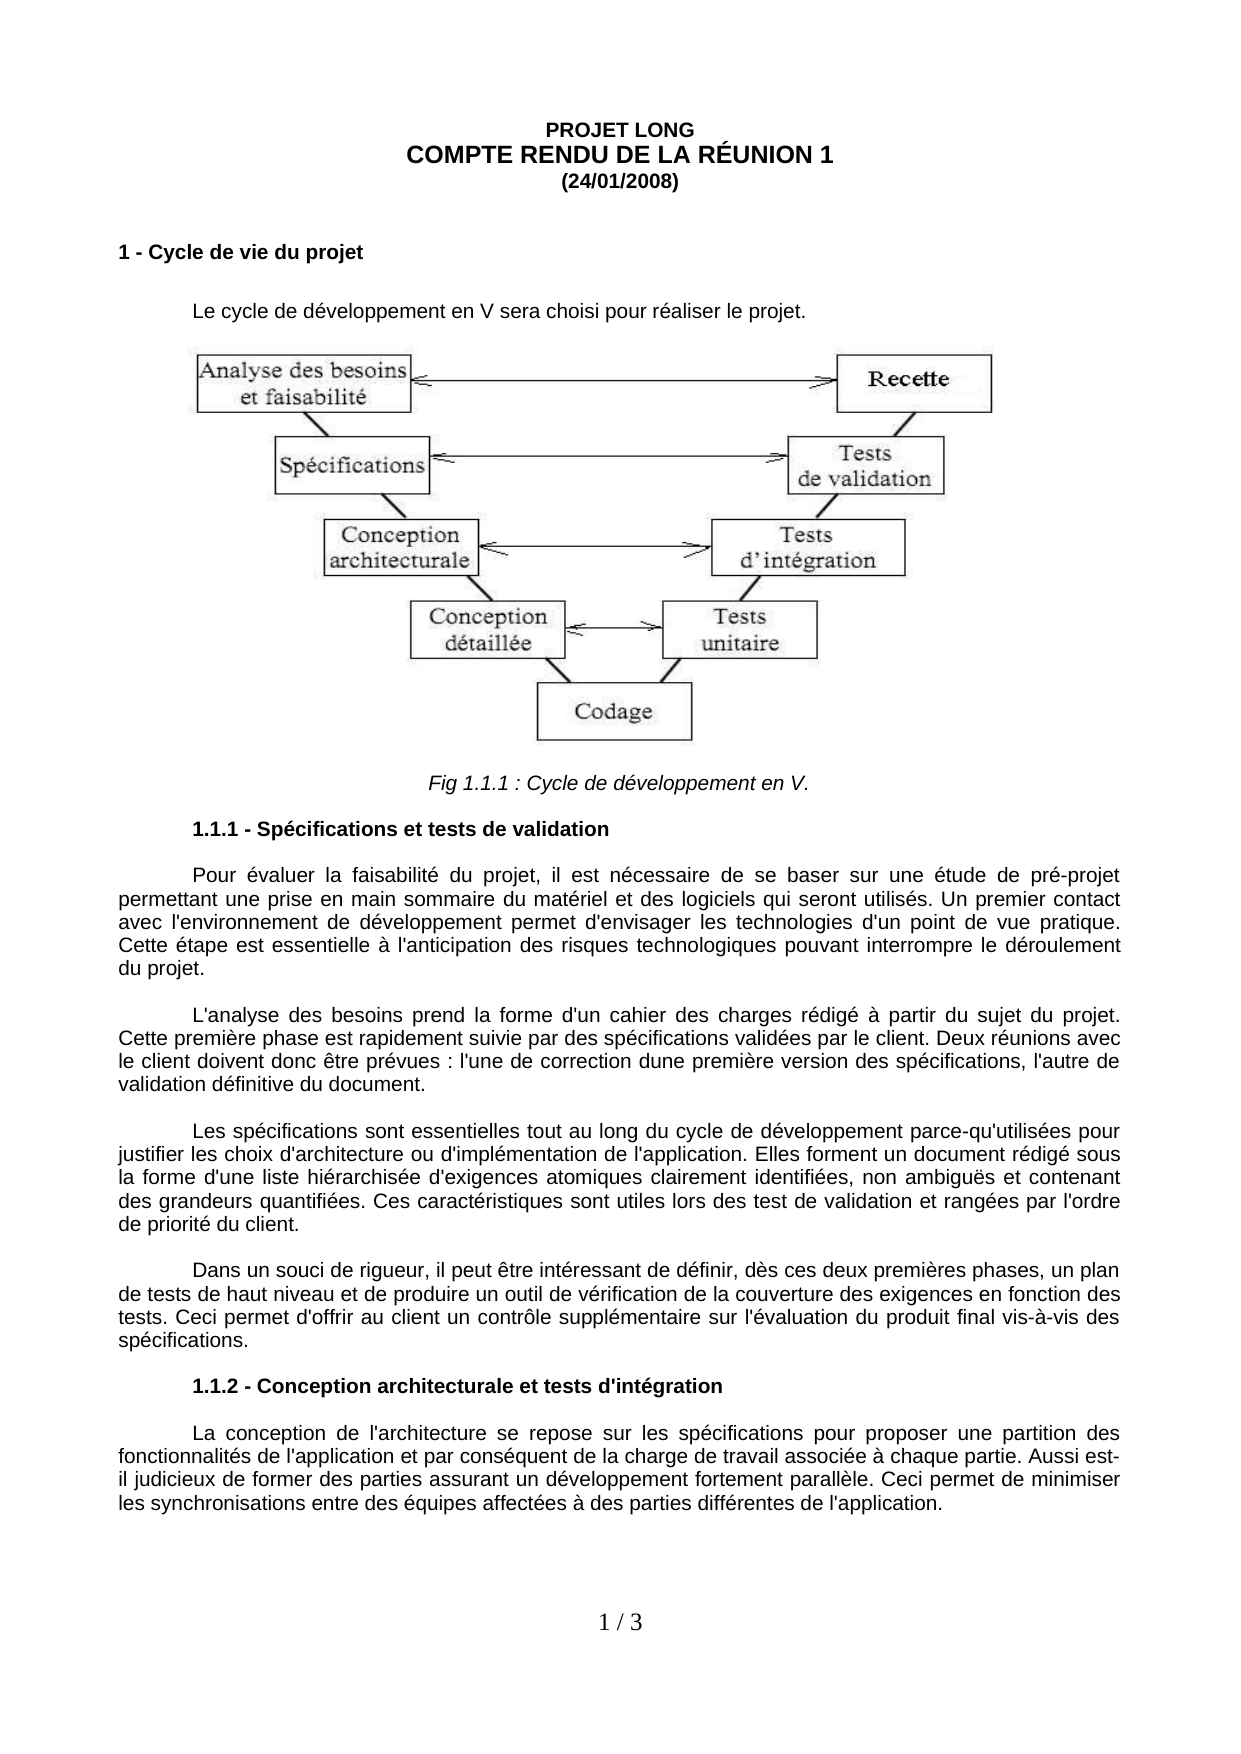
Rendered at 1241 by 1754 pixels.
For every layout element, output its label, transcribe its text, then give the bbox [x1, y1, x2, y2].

picture [187, 346, 1001, 748]
text Dans un souci de rigueur, il peut être intéressant de définir, dès ces deux premières phases, un plan de tests de haut niveau et de produire un outil de vérification de la couverture des exigences en fonction des tests. Ceci permet d'offrir au client un contrôle supplémentaire sur l'évaluation du produit final vis-à-vis des spécifications. [118, 1259, 1122, 1352]
text Les spécifications sont essentielles tout au long du cycle de développement parce-qu'utilisées pour justifier les choix d'architecture ou d'implémentation de l'application. Elles forment un document rédigé sous la forme d'une liste hiérarchisée d'exigences atomiques clairement identifiées, non ambiguës et contenant des grandeurs quantifiées. Ces caractéristiques sont utiles lors des test de validation et rangées par l'ordre de priorité du client. [118, 1119, 1122, 1236]
text Le cycle de développement en V sera choisi pour réaliser le projet. [118, 300, 1122, 323]
text Pour évaluer la faisabilité du projet, il est nécessaire de se baser sur une étude de pré-projet permettant une prise en main sommaire du matériel et des logiciels qui seront utilisés. Un premier contact avec l'environnement de développement permet d'envisager les technologies d'un point de vue pratique. Cette étape est essentielle à l'anticipation des risques technologiques pouvant interrompre le déroulement du projet. [118, 864, 1122, 980]
subtitle 1 - Cycle de vie du projet [118, 241, 1122, 264]
text (24/01/2008) [118, 169, 1122, 192]
text Fig 1.1.1 : Cycle de développement en V. [118, 771, 1122, 794]
text 1.1.2 - Conception architecturale et tests d'intégration [118, 1375, 1122, 1398]
text PROJET LONG [118, 118, 1122, 141]
text 1.1.1 - Spécifications et tests de validation [118, 817, 1122, 841]
text COMPTE RENDU DE LA RÉUNION 1 [118, 141, 1122, 169]
text L'analyse des besoins prend la forme d'un cahier des charges rédigé à partir du sujet du projet. Cette première phase est rapidement suivie par des spécifications validées par le client. Deux réunions avec le client doivent donc être prévues : l'une de correction dune première version des spécifications, l'autre de validation définitive du document. [118, 1003, 1122, 1096]
text La conception de l'architecture se repose sur les spécifications pour proposer une partition des fonctionnalités de l'application et par conséquent de la charge de travail associée à chaque partie. Aussi est-il judicieux de former des parties assurant un développement fortement parallèle. Ceci permet de minimiser les synchronisations entre des équipes affectées à des parties différentes de l'application. [118, 1421, 1122, 1514]
